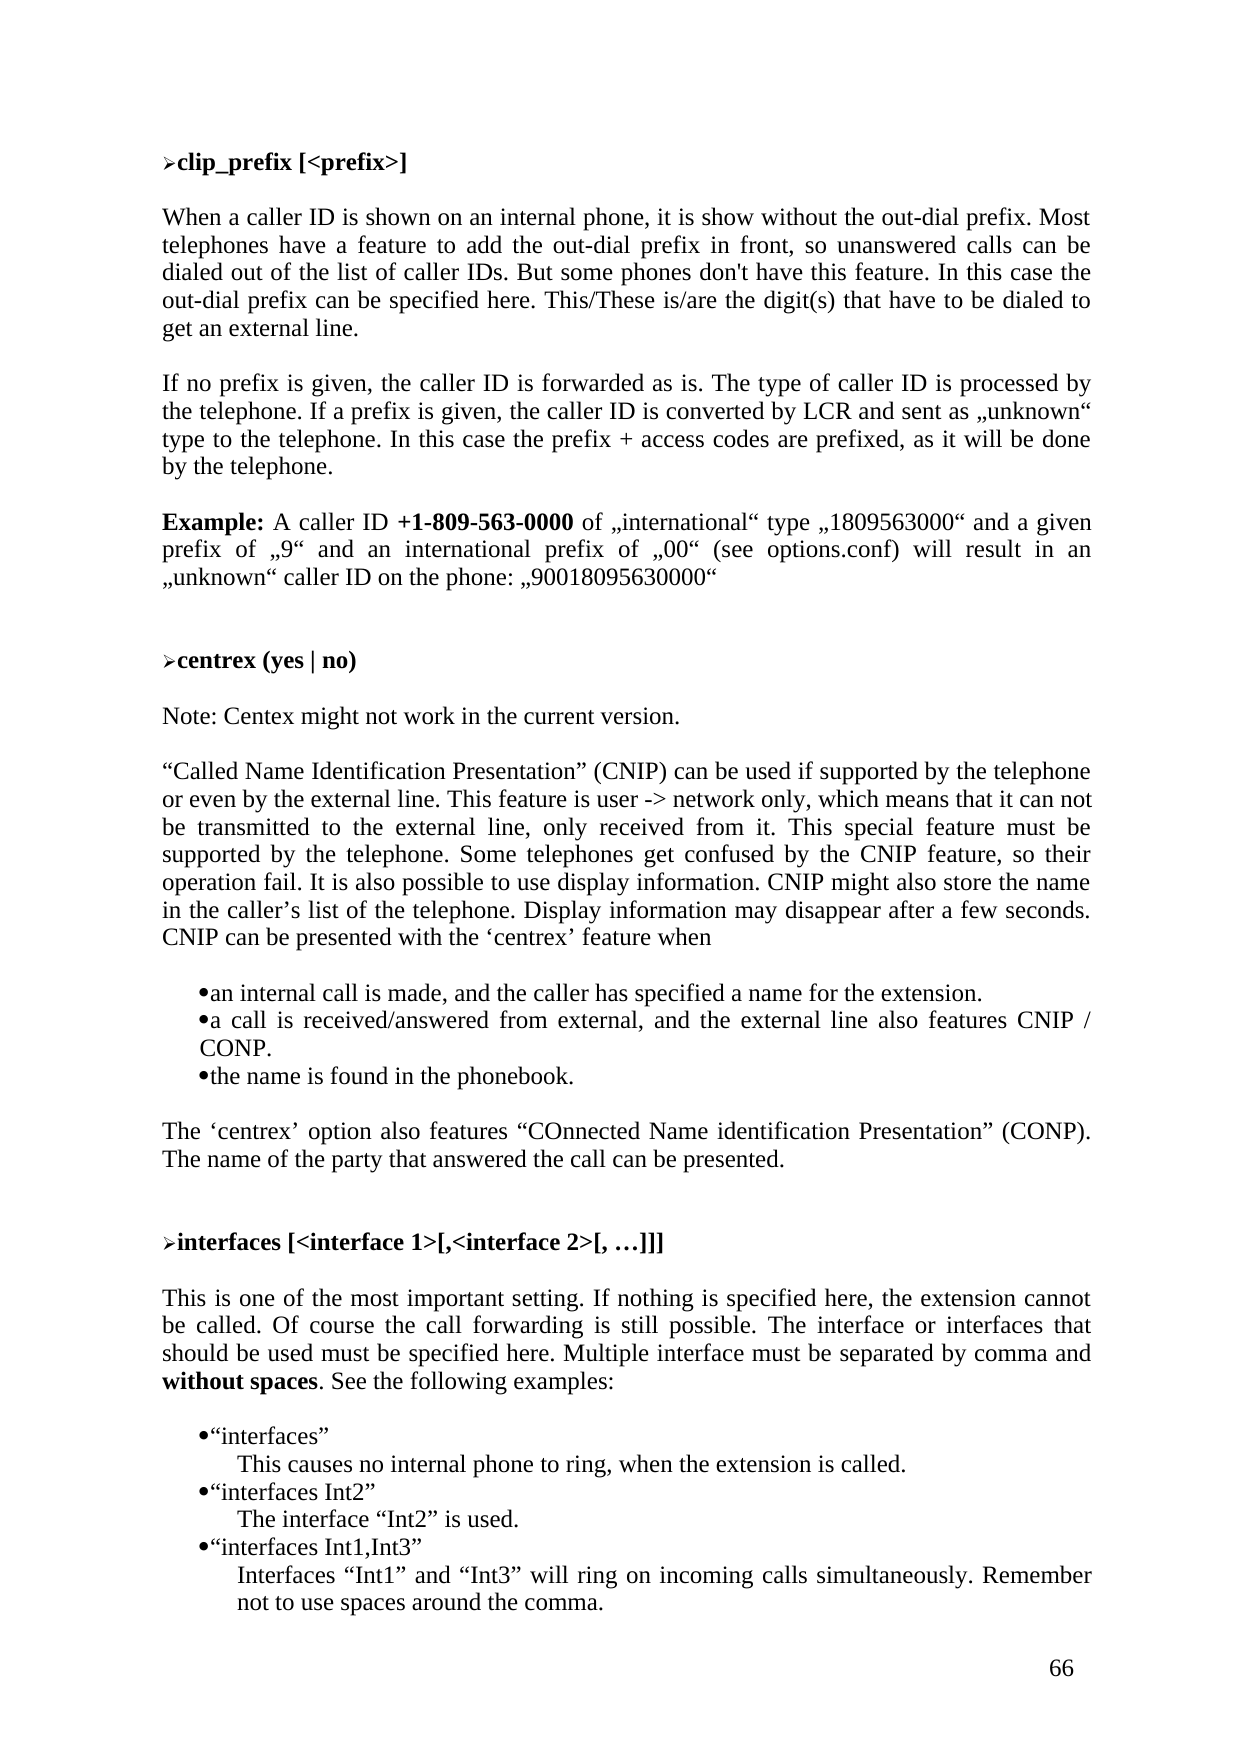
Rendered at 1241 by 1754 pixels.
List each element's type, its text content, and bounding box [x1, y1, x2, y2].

list an internal call is made, and the caller has specified a name for the extension. [199, 979, 1092, 1007]
text Interfaces “Int1” and “Int3” will ring on incoming calls simultaneously. Remember not to use spaces around the comma. [237, 1561, 1092, 1616]
list “interfaces Int2” [199, 1478, 1092, 1505]
list the name is found in the phonebook. [199, 1062, 1092, 1090]
list centrex (yes | no) [162, 646, 1092, 674]
text When a caller ID is shown on an internal phone, it is show without the out-dial prefix. Most telephones have a feature to add the out-dial prefix in front, so unanswered calls can be dialed out of the list of caller IDs. But some phones don't have this feature. In this case the out-dial prefix can be specified here. This/These is/are the digit(s) that have to be dialed to get an external line. [162, 203, 1092, 342]
list interfaces [<interface 1>[,<interface 2>[, …]]] [162, 1228, 1092, 1256]
text If no prefix is given, the caller ID is forwarded as is. The type of caller ID is processed by the telephone. If a prefix is given, the caller ID is converted by LCR and sent as „unknown“ type to the telephone. In this case the prefix + access codes are prefixed, as it will be done by the telephone. [162, 369, 1092, 480]
list “interfaces” [199, 1422, 1092, 1450]
list “interfaces Int1,Int3” [199, 1533, 1092, 1561]
text “Called Name Identification Presentation” (CNIP) can be used if supported by the telephone or even by the external line. This feature is user -> network only, which means that it can not be transmitted to the external line, only received from it. This special feature must be supported by the telephone. Some telephones get confused by the CNIP feature, so their operation fail. It is also possible to use display information. CNIP might also store the name in the caller’s list of the telephone. Display information may disappear after a few seconds. CNIP can be presented with the ‘centrex’ feature when [162, 757, 1092, 951]
text This is one of the most important setting. If nothing is specified here, the extension cannot be called. Of course the call forwarding is still possible. The interface or interfaces that should be used must be specified here. Multiple interface must be separated by comma and without spaces. See the following examples: [162, 1284, 1092, 1394]
text The interface “Int2” is used. [237, 1505, 1092, 1533]
list a call is received/answered from external, and the external line also features CNIP / CONP. [199, 1007, 1092, 1062]
text The ‘centrex’ option also features “COnnected Name identification Presentation” (CONP). The name of the party that answered the call can be presented. [162, 1117, 1092, 1173]
list clip_prefix [<prefix>] [162, 148, 1092, 175]
text This causes no internal phone to ring, when the extension is called. [237, 1450, 1092, 1478]
text Example: A caller ID +1-809-563-0000 of „international“ type „1809563000“ and a given prefix of „9“ and an international prefix of „00“ (see options.conf) will result in an „unknown“ caller ID on the phone: „90018095630000“ [162, 508, 1092, 591]
text Note: Centex might not work in the current version. [162, 702, 1092, 729]
